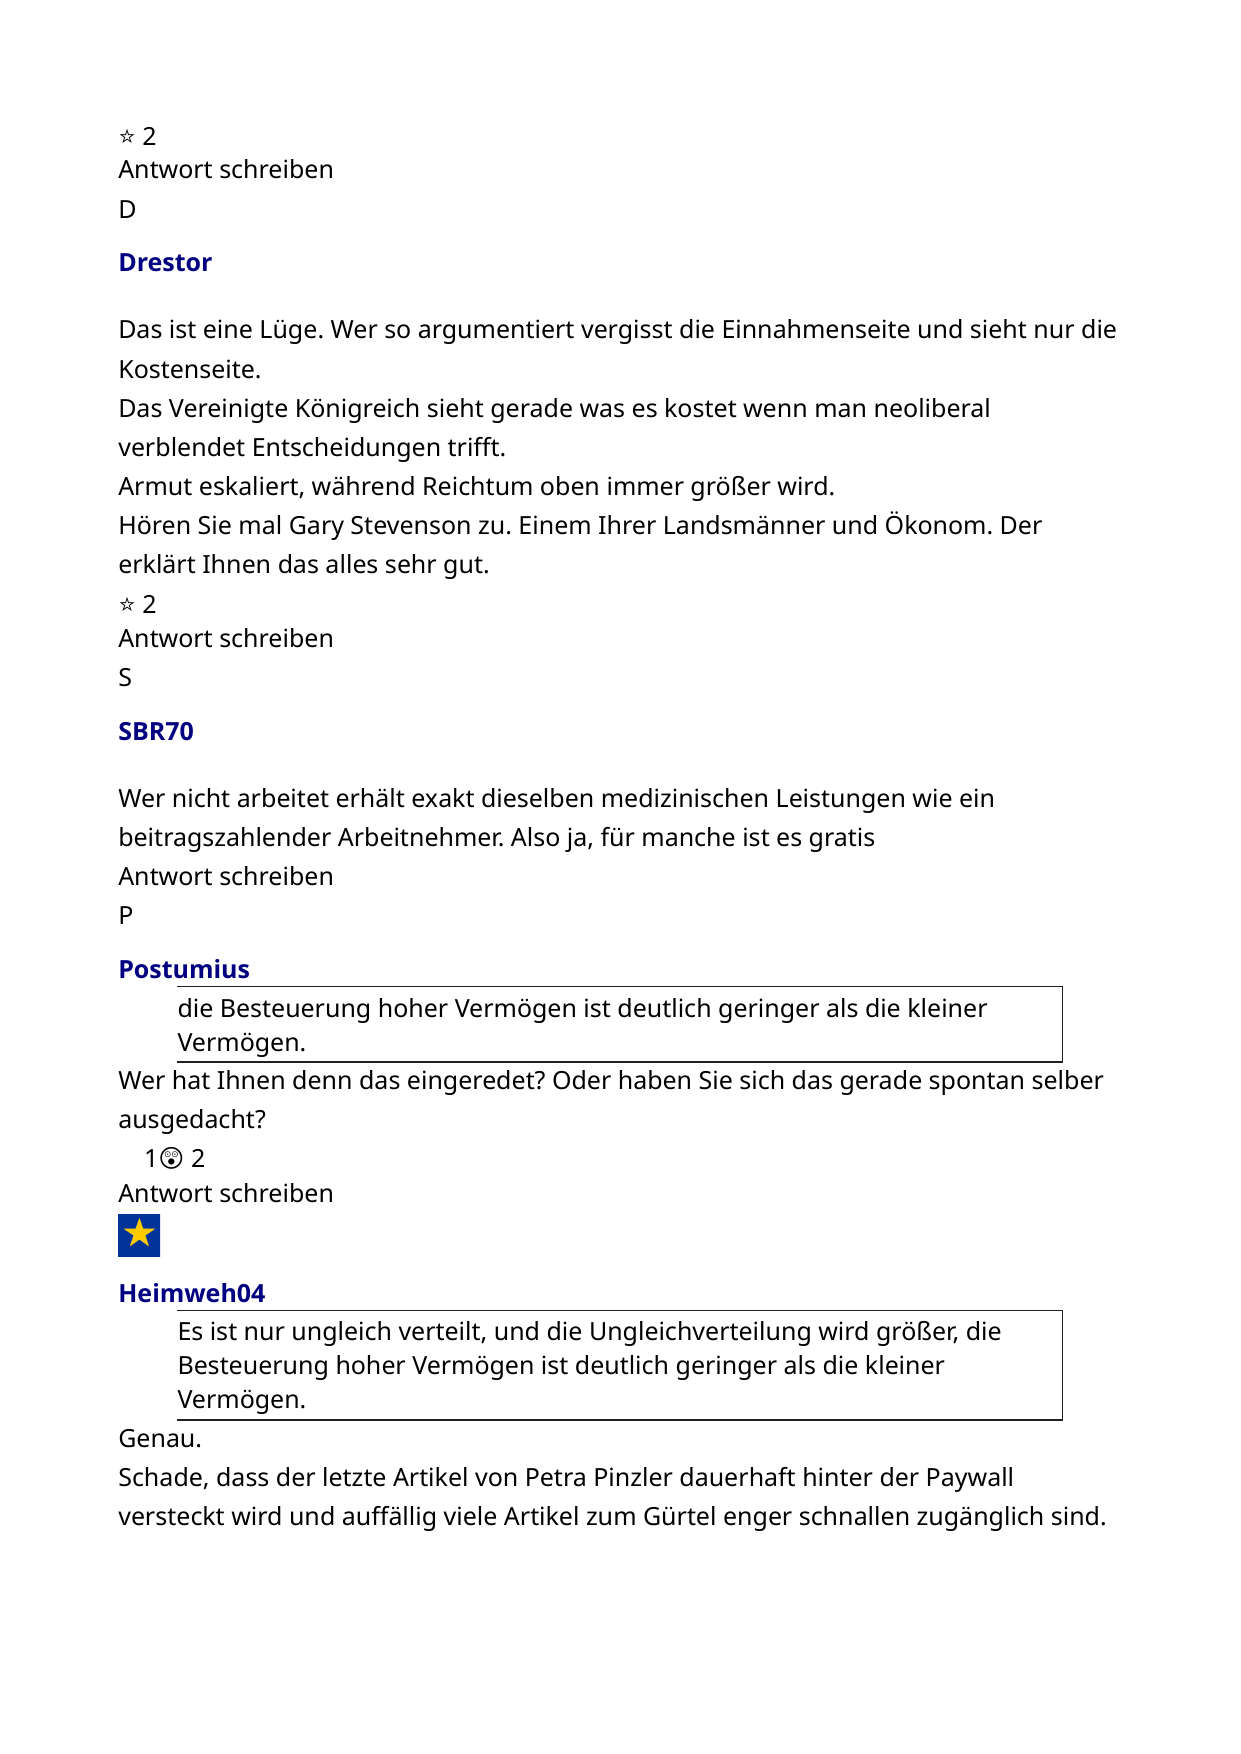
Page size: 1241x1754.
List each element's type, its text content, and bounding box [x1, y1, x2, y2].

text ⭐️ 2 [118, 118, 1122, 152]
text P [118, 898, 1122, 932]
text S [118, 659, 1122, 694]
text Wer nicht arbeitet erhält exakt dieselben medizinischen Leistungen wie ein beitragszahlender Arbeitnehmer. Also ja, für manche ist es gratis [118, 780, 1122, 854]
text Antwort schreiben [118, 1175, 1122, 1209]
text Antwort schreiben [118, 620, 1122, 654]
text die Besteuerung hoher Vermögen ist deutlich geringer als die kleiner Vermögen. [177, 987, 1062, 1061]
text 🤨 1😲 2 [118, 1141, 1122, 1175]
text Armut eskaliert, während Reichtum oben immer größer wird. [118, 469, 1122, 503]
text Das Vereinigte Königreich sieht gerade was es kostet wenn man neoliberal verblendet Entscheidungen trifft. [118, 391, 1122, 464]
text Schade, dass der letzte Artikel von Petra Pinzler dauerhaft hinter der Paywall versteckt wird und auffällig viele Artikel zum Gürtel enger schnallen zugänglich sind. [118, 1460, 1122, 1533]
text Das ist eine Lüge. Wer so argumentiert vergisst die Einnahmenseite und sieht nur die Kostenseite. [118, 312, 1122, 385]
picture [118, 1214, 161, 1257]
text Es ist nur ungleich verteilt, und die Ungleichverteilung wird größer, die Besteuerung hoher Vermögen ist deutlich geringer als die kleiner Vermögen. [177, 1311, 1062, 1419]
subtitle SBR70 [118, 713, 1122, 747]
text Genau. [118, 1421, 1122, 1455]
text Wer hat Ihnen denn das eingeredet? Oder haben Sie sich das gerade spontan selber ausgedacht? [118, 1063, 1122, 1136]
subtitle Postumius [118, 952, 1122, 986]
text ⭐️ 2 [118, 586, 1122, 620]
text D [118, 191, 1122, 225]
subtitle Drestor [118, 245, 1122, 279]
subtitle Heimweh04 [118, 1275, 1122, 1309]
text Hören Sie mal Gary Stevenson zu. Einem Ihrer Landsmänner und Ökonom. Der erklärt Ihnen das alles sehr gut. [118, 508, 1122, 581]
text Antwort schreiben [118, 859, 1122, 893]
text Antwort schreiben [118, 152, 1122, 186]
